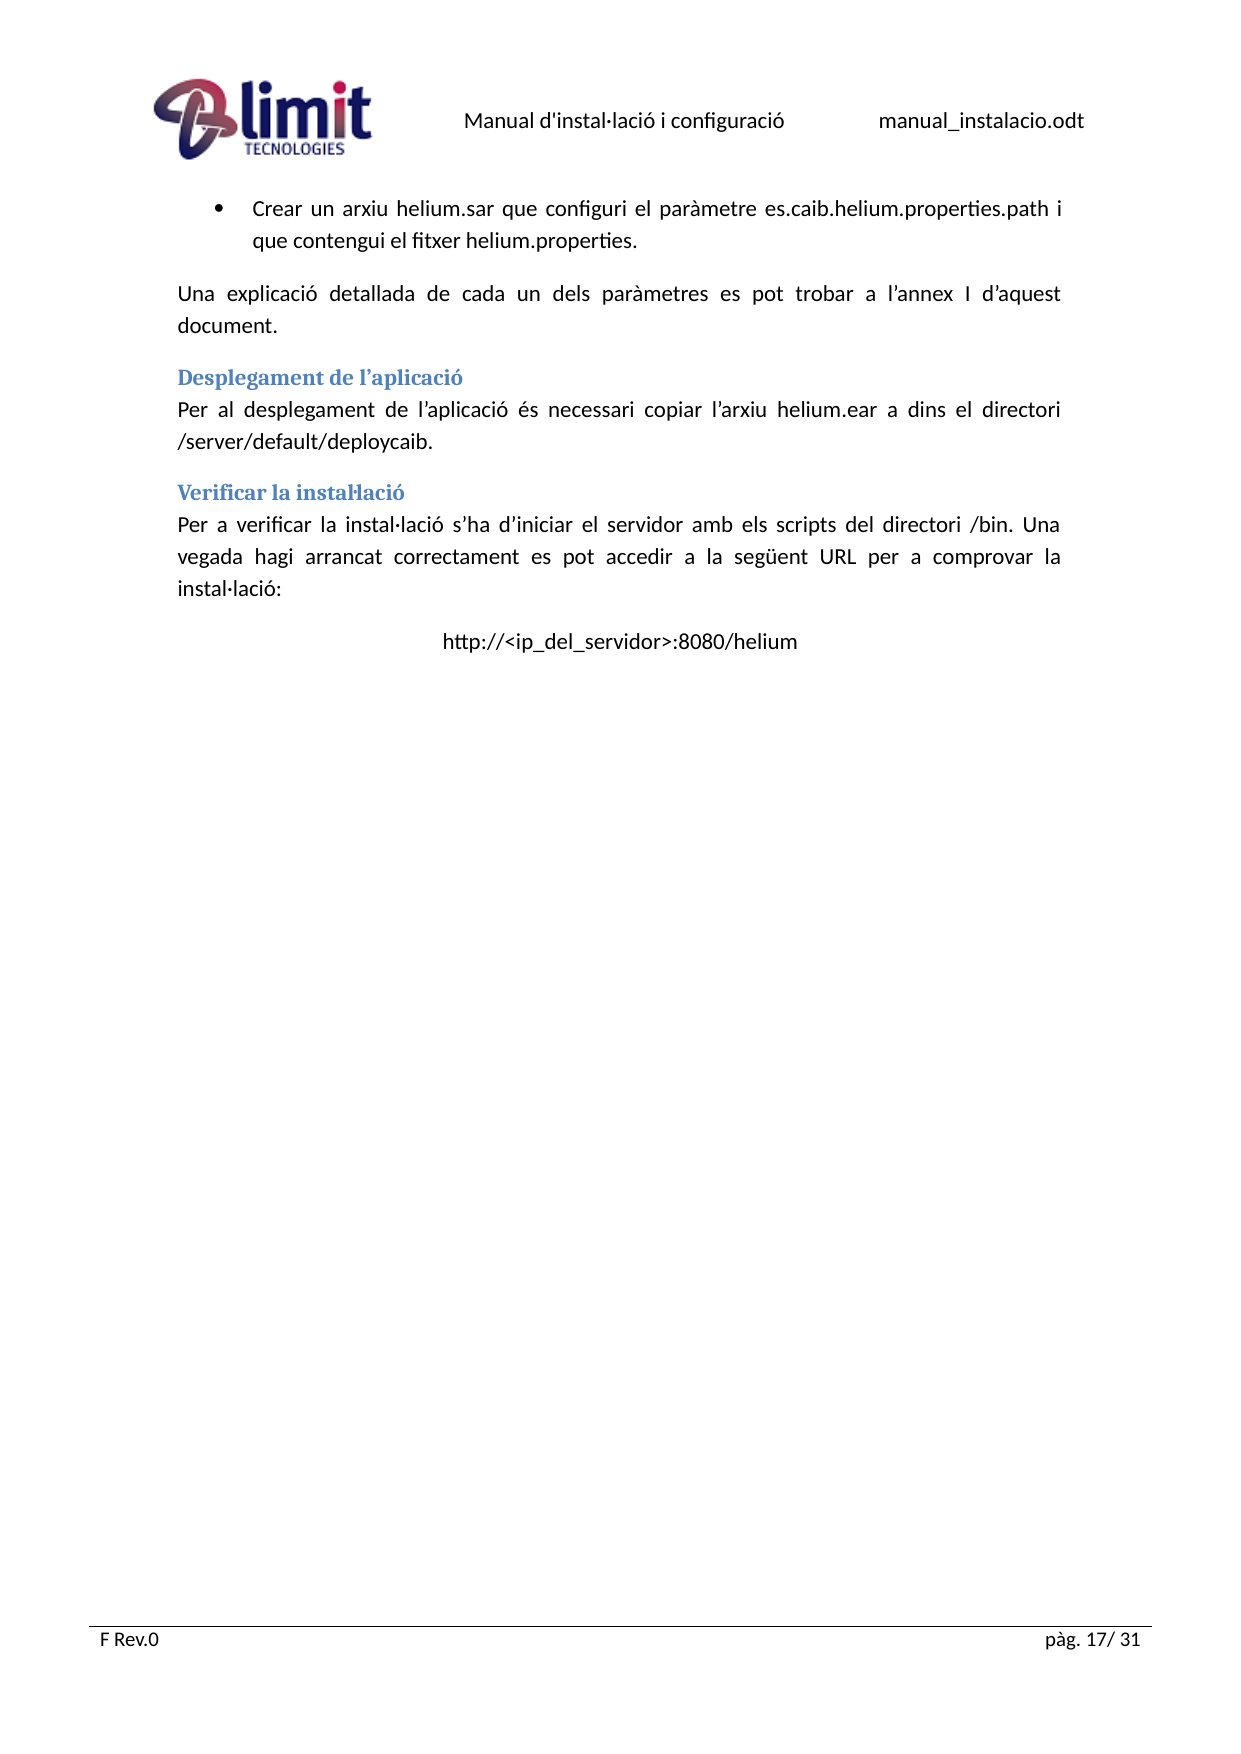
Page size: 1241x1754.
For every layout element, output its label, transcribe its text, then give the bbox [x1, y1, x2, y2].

text Per al desplegament de l’aplicació és necessari copiar l’arxiu helium.ear a dins el directori /server/default/deploycaib. [177, 395, 1063, 455]
text http://<ip_del_servidor>:8080/helium [177, 627, 1063, 656]
subtitle Verificar la instal·lació [177, 480, 1063, 506]
subtitle Desplegament de l’aplicació [177, 364, 1063, 391]
text Per a verificar la instal·lació s’ha d’iniciar el servidor amb els scripts del directori /bin. Una vegada hagi arrancat correctament es pot accedir a la següent URL per a comprovar la instal·lació: [177, 510, 1063, 602]
list Crear un arxiu helium.sar que configuri el paràmetre es.caib.helium.properties.path i que contengui el fitxer helium.properties. [215, 194, 1063, 254]
picture [148, 73, 379, 166]
text Una explicació detallada de cada un dels paràmetres es pot trobar a l’annex I d’aquest document. [177, 279, 1063, 339]
